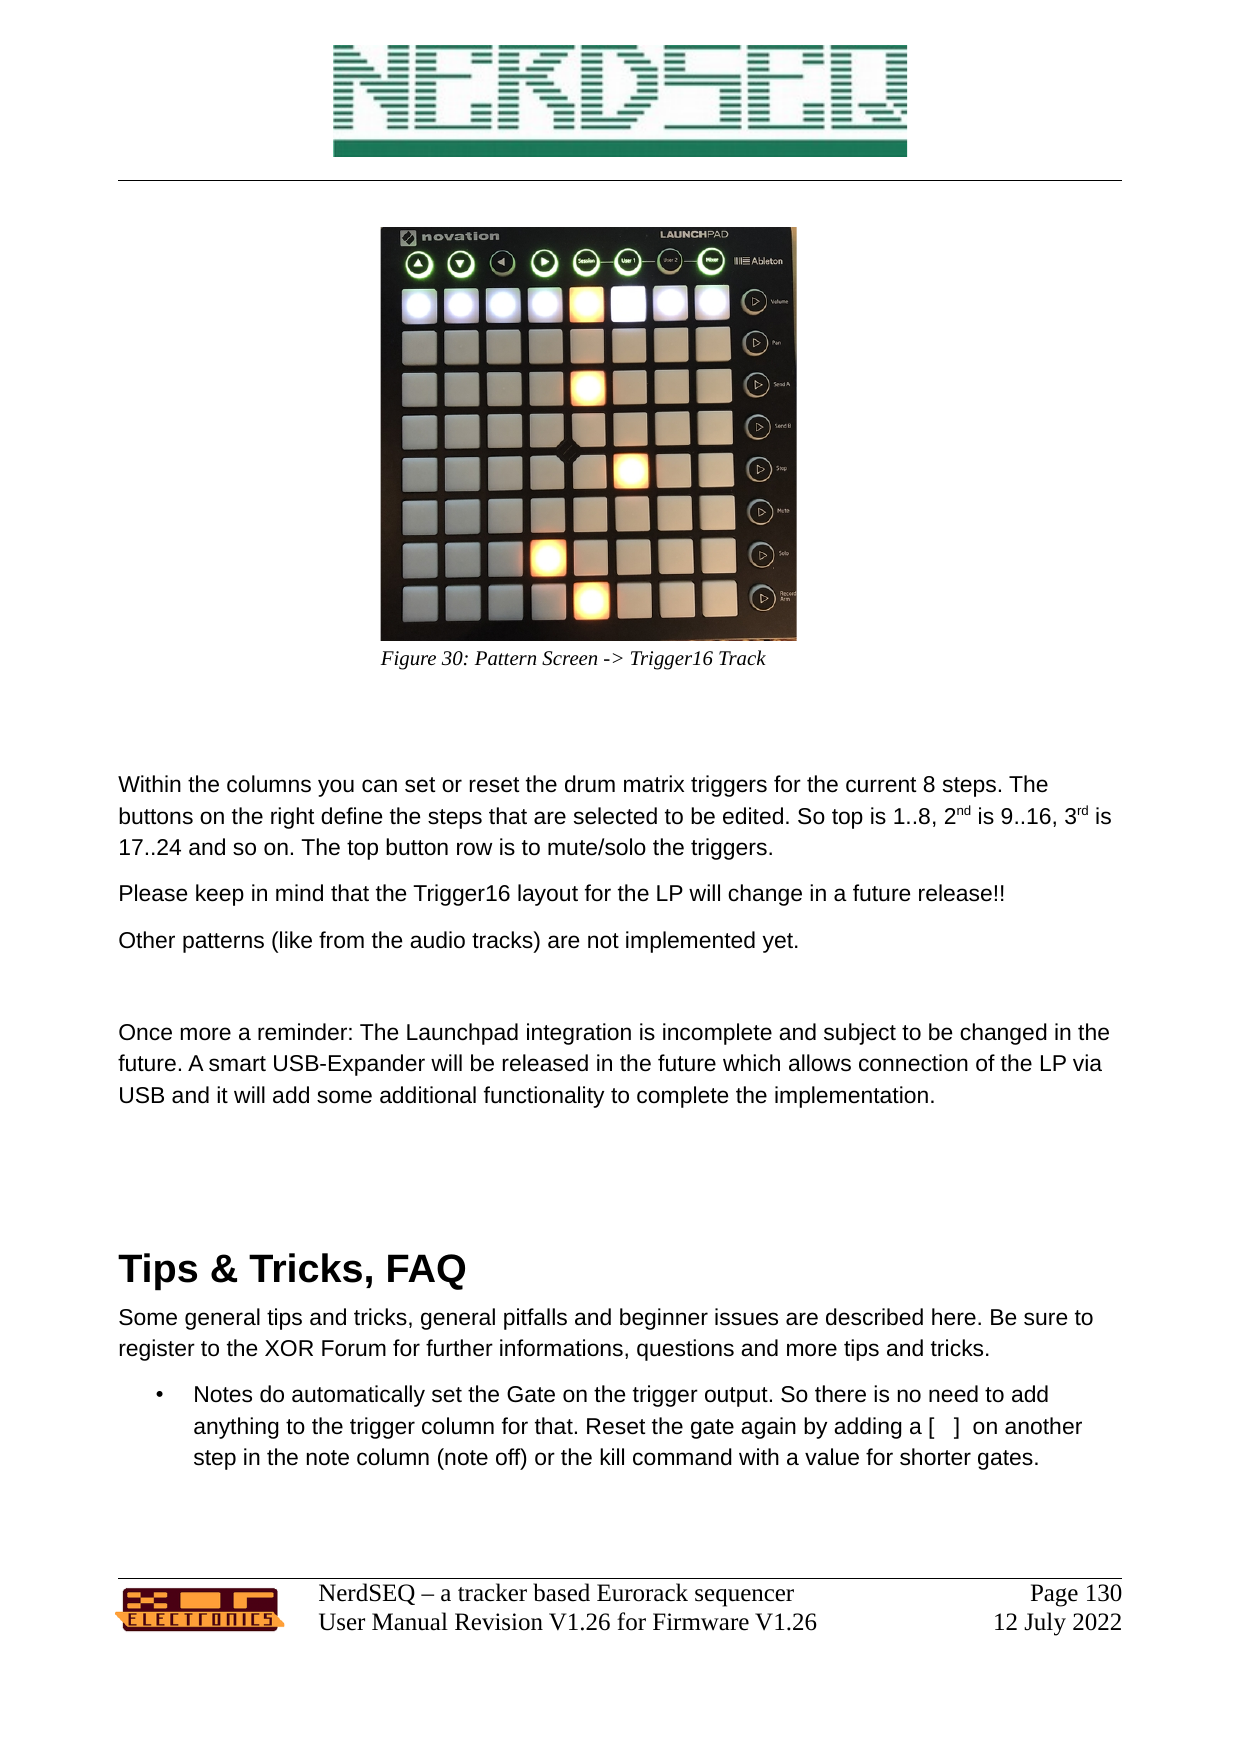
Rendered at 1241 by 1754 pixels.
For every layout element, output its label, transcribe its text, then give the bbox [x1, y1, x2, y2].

subtitle Tips & Tricks, FAQ [118, 1245, 1122, 1291]
picture [380, 227, 797, 641]
text Within the columns you can set or reset the drum matrix triggers for the current 8 steps. The buttons on the right define the steps that are selected to be edited. So top is 1..8, 2nd is 9..16, 3rd is 17..24 and so on. The top button row is to mute/solo the triggers. [118, 771, 1122, 861]
text Once more a reminder: The Launchpad integration is incomplete and subject to be changed in the future. A smart USB-Expander will be released in the future which allows connection of the LP via USB and it will add some additional functionality to complete the implementation. [118, 1019, 1122, 1108]
picture [115, 1584, 285, 1634]
text Please keep in mind that the Trigger16 layout for the LP will change in a future release!! [118, 880, 1122, 907]
text Some general tips and tricks, general pitfalls and beginner issues are described here. Be sure to register to the XOR Forum for further informations, questions and more tips and tricks. [118, 1303, 1122, 1361]
picture [333, 45, 908, 157]
text Other patterns (like from the audio tracks) are not implemented yet. [118, 927, 1122, 953]
list Notes do automatically set the Gate on the trigger output. So there is no need to add anything to the trigger column for that. Reset the gate again by adding a [ ] on another step in the note column (note off) or the kill command with a value for shorter gates. [156, 1381, 1122, 1471]
text Figure 30: Pattern Screen -> Trigger16 Track [381, 227, 854, 669]
